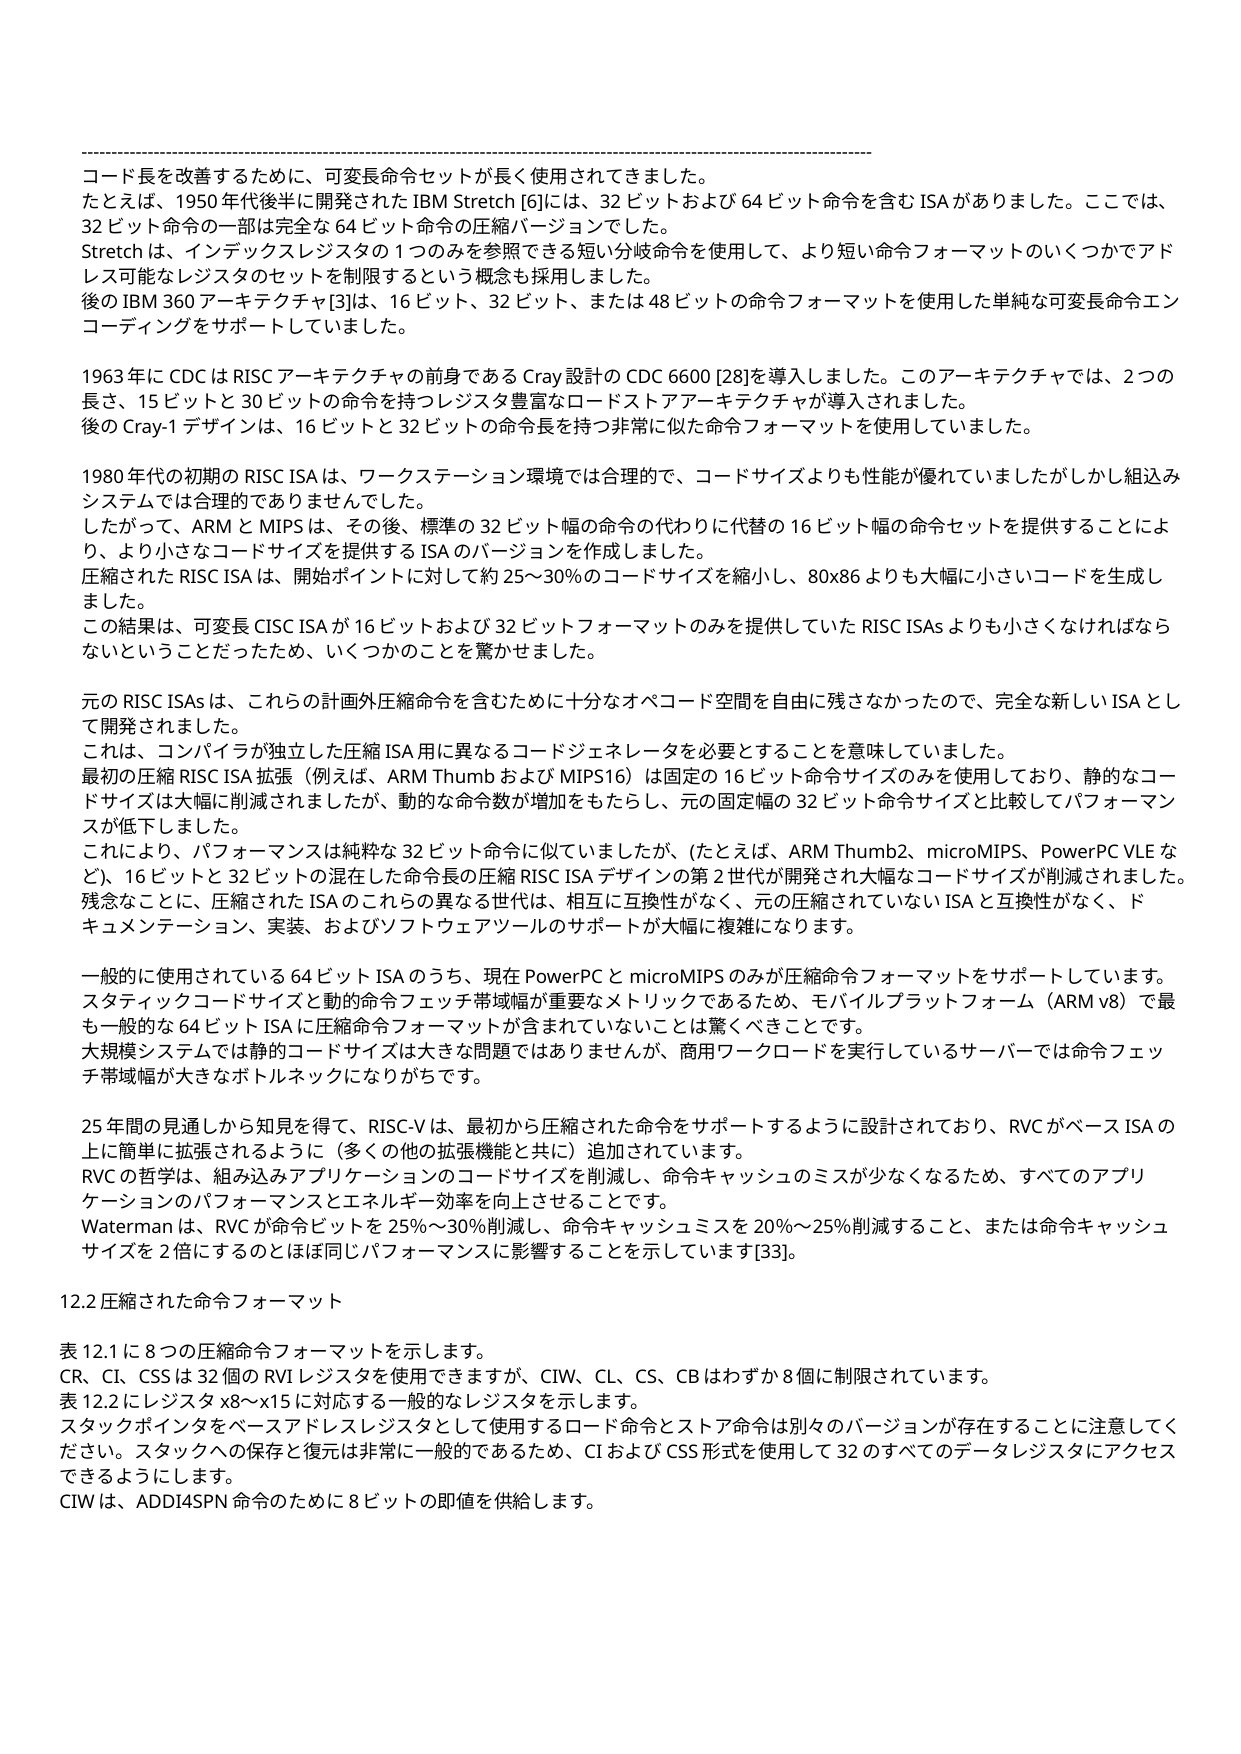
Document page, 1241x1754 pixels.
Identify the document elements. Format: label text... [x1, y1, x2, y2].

text 大規模システムでは静的コードサイズは大きな問題ではありませんが、商用ワークロードを実行しているサーバーでは命令フェッチ帯域幅が大きなボトルネックになりがちです。 [81, 1038, 1181, 1088]
text Stretchは、インデックスレジスタの1つのみを参照できる短い分岐命令を使用して、より短い命令フォーマットのいくつかでアドレス可能なレジスタのセットを制限するという概念も採用しました。 [81, 238, 1181, 288]
text これにより、パフォーマンスは純粋な32ビット命令に似ていましたが、(たとえば、ARM Thumb2、microMIPS、PowerPC VLEなど)、16ビットと32ビットの混在した命令長の圧縮RISC ISAデザインの第2世代が開発され大幅なコードサイズが削減されました。 [81, 838, 1181, 888]
text この結果は、可変長CISC ISAが16ビットおよび32ビットフォーマットのみを提供していたRISC ISAsよりも小さくなければならないということだったため、いくつかのことを驚かせました。 [81, 613, 1181, 663]
text スタティックコードサイズと動的命令フェッチ帯域幅が重要なメトリックであるため、モバイルプラットフォーム（ARM v8）で最も一般的な64ビットISAに圧縮命令フォーマットが含まれていないことは驚くべきことです。 [81, 988, 1181, 1038]
text 25年間の見通しから知見を得て、RISC-Vは、最初から圧縮された命令をサポートするように設計されており、RVCがベースISAの上に簡単に拡張されるように（多くの他の拡張機能と共に）追加されています。 [81, 1113, 1181, 1163]
text これは、コンパイラが独立した圧縮ISA用に異なるコードジェネレータを必要とすることを意味していました。 [81, 738, 1181, 763]
text たとえば、1950年代後半に開発されたIBM Stretch [6]には、32ビットおよび64ビット命令を含むISAがありました。ここでは、32ビット命令の一部は完全な64ビット命令の圧縮バージョンでした。 [81, 188, 1181, 238]
text 元のRISC ISAsは、これらの計画外圧縮命令を含むために十分なオペコード空間を自由に残さなかったので、完全な新しいISAとして開発されました。 [81, 688, 1181, 738]
text スタックポインタをベースアドレスレジスタとして使用するロード命令とストア命令は別々のバージョンが存在することに注意してください。スタックへの保存と復元は非常に一般的であるため、CIおよびCSS形式を使用して32のすべてのデータレジスタにアクセスできるようにします。 [59, 1413, 1181, 1488]
text 12.2圧縮された命令フォーマット [59, 1288, 1181, 1313]
text コード長を改善するために、可変長命令セットが長く使用されてきました。 [81, 163, 1181, 188]
text 表12.2にレジスタx8〜x15に対応する一般的なレジスタを示します。 [59, 1388, 1181, 1413]
text Watermanは、RVCが命令ビットを25％〜30％削減し、命令キャッシュミスを20％〜25％削減すること、または命令キャッシュサイズを2倍にするのとほぼ同じパフォーマンスに影響することを示しています[33]。 [81, 1213, 1181, 1263]
text したがって、ARMとMIPSは、その後、標準の32ビット幅の命令の代わりに代替の16ビット幅の命令セットを提供することにより、より小さなコードサイズを提供するISAのバージョンを作成しました。 [81, 513, 1181, 563]
text 残念なことに、圧縮されたISAのこれらの異なる世代は、相互に互換性がなく、元の圧縮されていないISAと互換性がなく、ドキュメンテーション、実装、およびソフトウェアツールのサポートが大幅に複雑になります。 [81, 888, 1181, 938]
text 1963年にCDCはRISCアーキテクチャの前身であるCray設計のCDC 6600 [28]を導入しました。このアーキテクチャでは、2つの長さ、15ビットと30ビットの命令を持つレジスタ豊富なロードストアアーキテクチャが導入されました。 [81, 363, 1181, 413]
text 最初の圧縮RISC ISA拡張（例えば、ARM ThumbおよびMIPS16）は固定の16ビット命令サイズのみを使用しており、静的なコードサイズは大幅に削減されましたが、動的な命令数が増加をもたらし、元の固定幅の32ビット命令サイズと比較してパフォーマンスが低下しました。 [81, 763, 1181, 838]
text CIWは、ADDI4SPN命令のために8ビットの即値を供給します。 [59, 1488, 1181, 1513]
text 一般的に使用されている64ビットISAのうち、現在PowerPCとmicroMIPSのみが圧縮命令フォーマットをサポートしています。 [81, 963, 1181, 988]
text 後のIBM 360アーキテクチャ[3]は、16ビット、32ビット、または48ビットの命令フォーマットを使用した単純な可変長命令エンコーディングをサポートしていました。 [81, 288, 1181, 338]
text CR、CI、CSSは32個のRVIレジスタを使用できますが、CIW、CL、CS、CBはわずか8個に制限されています。 [59, 1363, 1181, 1388]
text RVCの哲学は、組み込みアプリケーションのコードサイズを削減し、命令キャッシュのミスが少なくなるため、すべてのアプリケーションのパフォーマンスとエネルギー効率を向上させることです。 [81, 1163, 1181, 1213]
text 後のCray-1デザインは、16ビットと32ビットの命令長を持つ非常に似た命令フォーマットを使用していました。 [81, 413, 1181, 438]
text 圧縮されたRISC ISAは、開始ポイントに対して約25〜30％のコードサイズを縮小し、80x86よりも大幅に小さいコードを生成しました。 [81, 563, 1181, 613]
text ----------------------------------------------------------------------------------------------------------------------------------- [81, 138, 1181, 163]
text 表12.1に8つの圧縮命令フォーマットを示します。 [59, 1338, 1181, 1363]
text 1980年代の初期のRISC ISAは、ワークステーション環境では合理的で、コードサイズよりも性能が優れていましたがしかし組込みシステムでは合理的でありませんでした。 [81, 463, 1181, 513]
